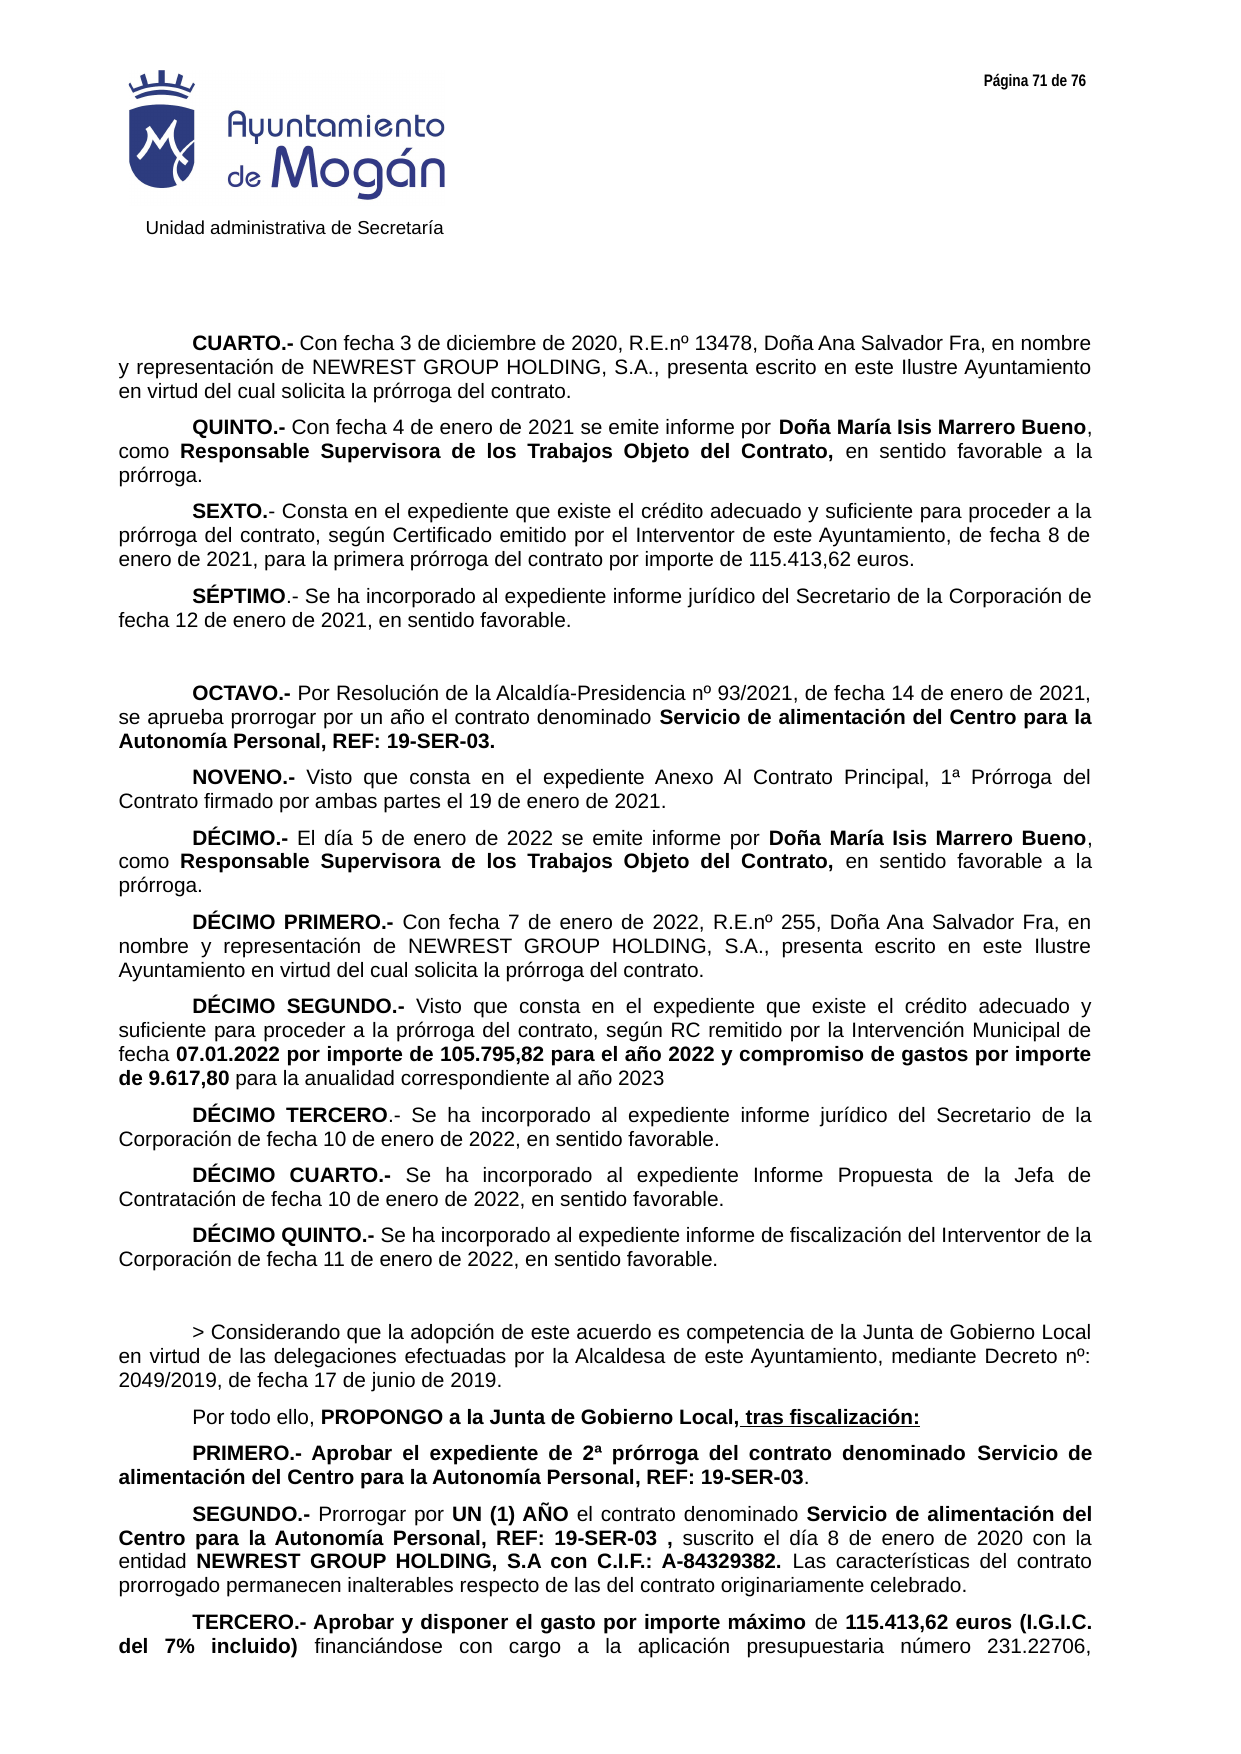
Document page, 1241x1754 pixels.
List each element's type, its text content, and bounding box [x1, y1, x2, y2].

text > Considerando que la adopción de este acuerdo es competencia de la Junta de Gobierno Local en virtud de las delegaciones efectuadas por la Alcaldesa de este Ayuntamiento, mediante Decreto nº: 2049/2019, de fecha 17 de junio de 2019. [118, 1320, 1092, 1392]
text DÉCIMO.- El día 5 de enero de 2022 se emite informe por Doña María Isis Marrero Bueno, como Responsable Supervisora de los Trabajos Objeto del Contrato, en sentido favorable a la prórroga. [118, 825, 1092, 897]
text OCTAVO.- Por Resolución de la Alcaldía-Presidencia nº 93/2021, de fecha 14 de enero de 2021, se aprueba prorrogar por un año el contrato denominado Servicio de alimentación del Centro para la Autonomía Personal, REF: 19-SER-03. [118, 681, 1092, 752]
picture [128, 70, 445, 206]
text DÉCIMO PRIMERO.- Con fecha 7 de enero de 2022, R.E.nº 255, Doña Ana Salvador Fra, en nombre y representación de NEWREST GROUP HOLDING, S.A., presenta escrito en este Ilustre Ayuntamiento en virtud del cual solicita la prórroga del contrato. [118, 910, 1092, 982]
text TERCERO.- Aprobar y disponer el gasto por importe máximo de 115.413,62 euros (I.G.I.C. del 7% incluido) financiándose con cargo a la aplicación presupuestaria número 231.22706, [118, 1610, 1092, 1658]
text CUARTO.- Con fecha 3 de diciembre de 2020, R.E.nº 13478, Doña Ana Salvador Fra, en nombre y representación de NEWREST GROUP HOLDING, S.A., presenta escrito en este Ilustre Ayuntamiento en virtud del cual solicita la prórroga del contrato. [118, 331, 1092, 402]
text NOVENO.- Visto que consta en el expediente Anexo Al Contrato Principal, 1ª Prórroga del Contrato firmado por ambas partes el 19 de enero de 2021. [118, 765, 1092, 813]
text QUINTO.- Con fecha 4 de enero de 2021 se emite informe por Doña María Isis Marrero Bueno, como Responsable Supervisora de los Trabajos Objeto del Contrato, en sentido favorable a la prórroga. [118, 415, 1092, 487]
text DÉCIMO QUINTO.- Se ha incorporado al expediente informe de fiscalización del Interventor de la Corporación de fecha 11 de enero de 2022, en sentido favorable. [118, 1223, 1092, 1271]
text SEXTO.- Consta en el expediente que existe el crédito adecuado y suficiente para proceder a la prórroga del contrato, según Certificado emitido por el Interventor de este Ayuntamiento, de fecha 8 de enero de 2021, para la primera prórroga del contrato por importe de 115.413,62 euros. [118, 499, 1092, 571]
text PRIMERO.- Aprobar el expediente de 2ª prórroga del contrato denominado Servicio de alimentación del Centro para la Autonomía Personal, REF: 19-SER-03. [118, 1441, 1092, 1489]
text DÉCIMO TERCERO.- Se ha incorporado al expediente informe jurídico del Secretario de la Corporación de fecha 10 de enero de 2022, en sentido favorable. [118, 1102, 1092, 1150]
text Por todo ello, PROPONGO a la Junta de Gobierno Local, tras fiscalización: [118, 1404, 1092, 1428]
text DÉCIMO SEGUNDO.- Visto que consta en el expediente que existe el crédito adecuado y suficiente para proceder a la prórroga del contrato, según RC remitido por la Intervención Municipal de fecha 07.01.2022 por importe de 105.795,82 para el año 2022 y compromiso de gastos por importe de 9.617,80 para la anualidad correspondiente al año 2023 [118, 994, 1092, 1090]
text SEGUNDO.- Prorrogar por UN (1) AÑO el contrato denominado Servicio de alimentación del Centro para la Autonomía Personal, REF: 19-SER-03 , suscrito el día 8 de enero de 2020 con la entidad NEWREST GROUP HOLDING, S.A con C.I.F.: A-84329382. Las características del contrato prorrogado permanecen inalterables respecto de las del contrato originariamente celebrado. [118, 1501, 1092, 1597]
text DÉCIMO CUARTO.- Se ha incorporado al expediente Informe Propuesta de la Jefa de Contratación de fecha 10 de enero de 2022, en sentido favorable. [118, 1163, 1092, 1211]
text SÉPTIMO.- Se ha incorporado al expediente informe jurídico del Secretario de la Corporación de fecha 12 de enero de 2021, en sentido favorable. [118, 584, 1092, 632]
